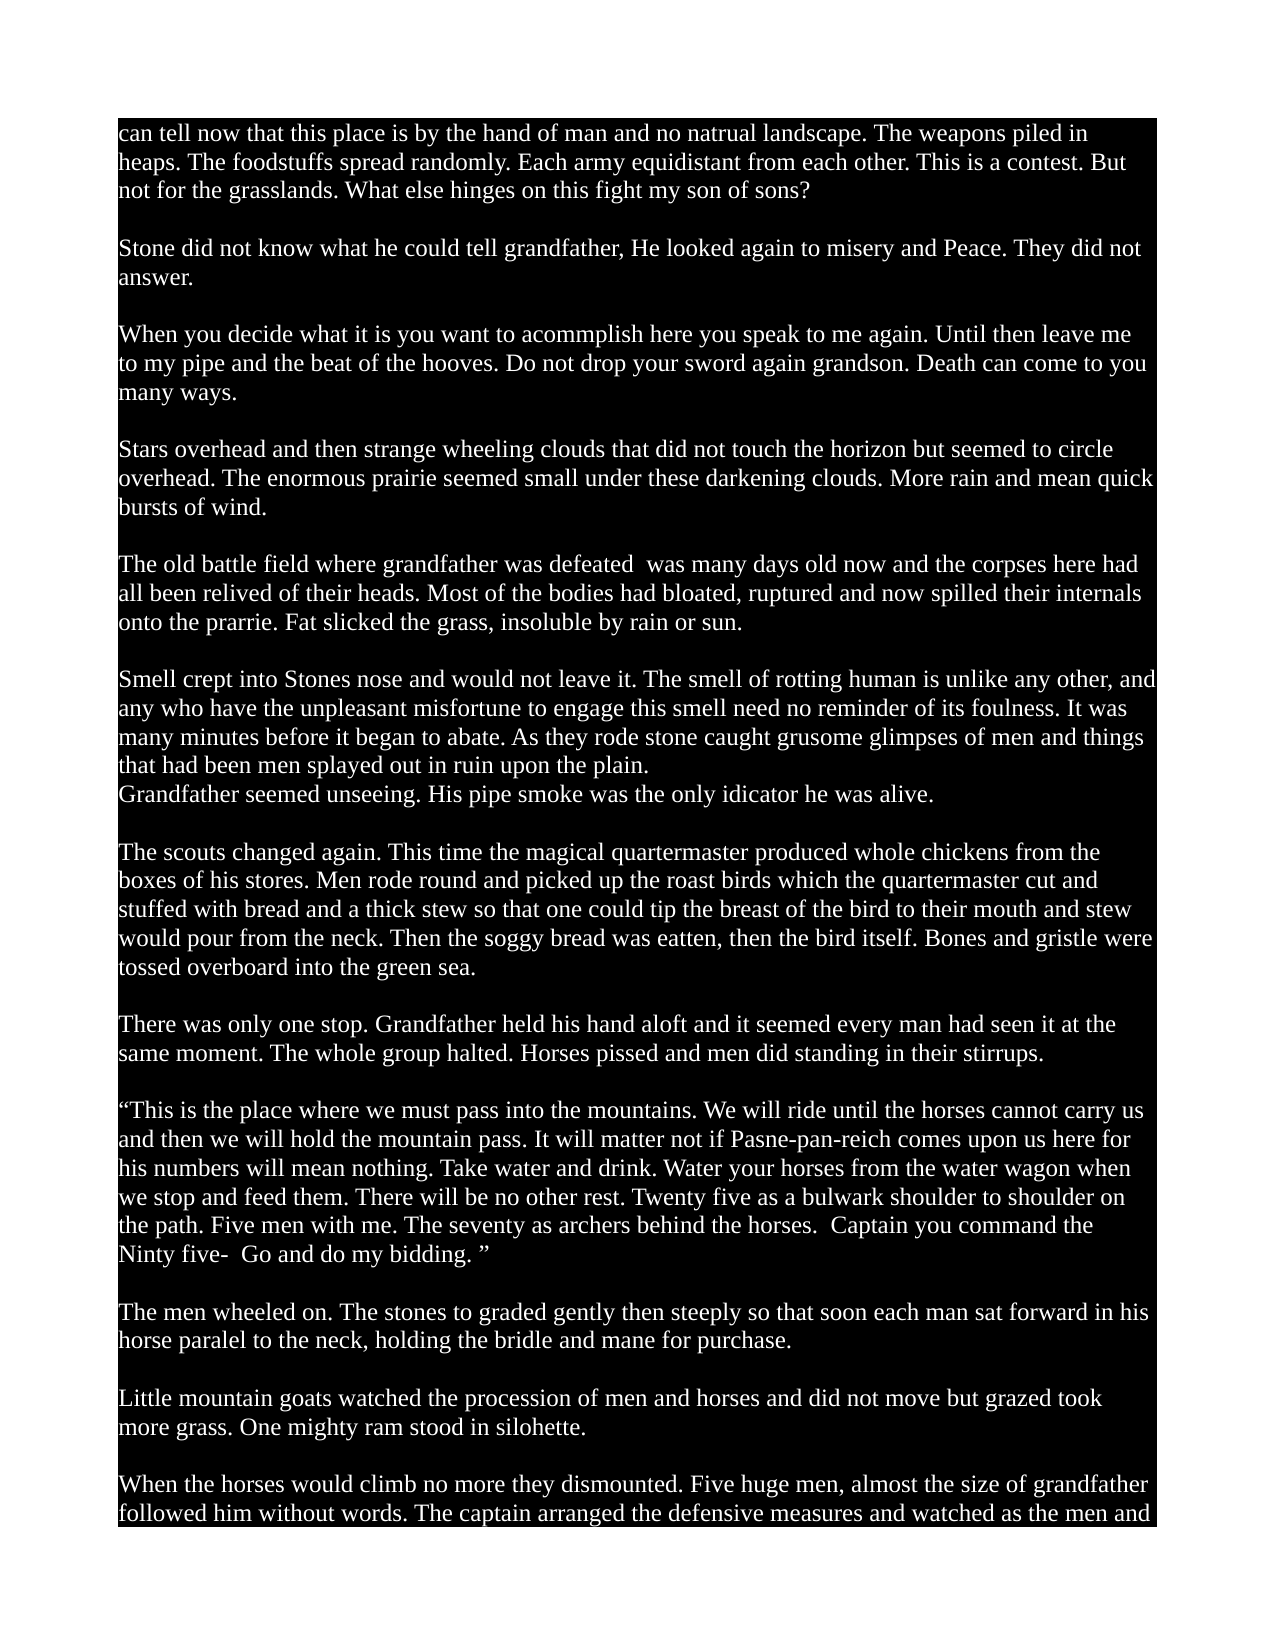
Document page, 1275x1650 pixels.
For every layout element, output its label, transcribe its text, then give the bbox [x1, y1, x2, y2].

text Stars overhead and then strange wheeling clouds that did not touch the horizon but seemed to circle overhead. The enormous prairie seemed small under these darkening clouds. More rain and mean quick bursts of wind. [118, 434, 1157, 521]
text The old battle field where grandfather was defeated was many days old now and the corpses here had all been relived of their heads. Most of the bodies had bloated, ruptured and now spilled their internals onto the prarrie. Fat slicked the grass, insoluble by rain or sun. [118, 521, 1157, 636]
text Smell crept into Stones nose and would not leave it. The smell of rotting human is unlike any other, and any who have the unpleasant misfortune to engage this smell need no reminder of its foulness. It was many minutes before it began to abate. As they rode stone caught grusome glimpses of men and things that had been men splayed out in ruin upon the plain. Grandfather seemed unseeing. His pipe smoke was the only idicator he was alive. The scouts changed again. This time the magical quartermaster produced whole chickens from the boxes of his stores. Men rode round and picked up the roast birds which the quartermaster cut and stuffed with bread and a thick stew so that one could tip the breast of the bird to their mouth and stew would pour from the neck. Then the soggy bread was eatten, then the bird itself. Bones and gristle were tossed overboard into the green sea. There was only one stop. Grandfather held his hand aloft and it seemed every man had seen it at the same moment. The whole group halted. Horses pissed and men did standing in their stirrups. “This is the place where we must pass into the mountains. We will ride until the horses cannot carry us and then we will hold the mountain pass. It will matter not if Pasne-pan-reich comes upon us here for his numbers will mean nothing. Take water and drink. Water your horses from the water wagon when we stop and feed them. There will be no other rest. Twenty five as a bulwark shoulder to shoulder on the path. Five men with me. The seventy as archers behind the horses. Captain you command the Ninty five- Go and do my bidding. ” The men wheeled on. The stones to graded gently then steeply so that soon each man sat forward in his horse paralel to the neck, holding the bridle and mane for purchase. Little mountain goats watched the procession of men and horses and did not move but grazed took more grass. One mighty ram stood in silohette. [118, 664, 1157, 1441]
text When the horses would climb no more they dismounted. Five huge men, almost the size of grandfather followed him without words. The captain arranged the defensive measures and watched as the men and [118, 1469, 1157, 1527]
text can tell now that this place is by the hand of man and no natrual landscape. The weapons piled in heaps. The foodstuffs spread randomly. Each army equidistant from each other. This is a contest. But not for the grasslands. What else hinges on this fight my son of sons? Stone did not know what he could tell grandfather, He looked again to misery and Peace. They did not answer. When you decide what it is you want to acommplish here you speak to me again. Until then leave me to my pipe and the beat of the hooves. Do not drop your sword again grandson. Death can come to you many ways. [118, 118, 1157, 406]
